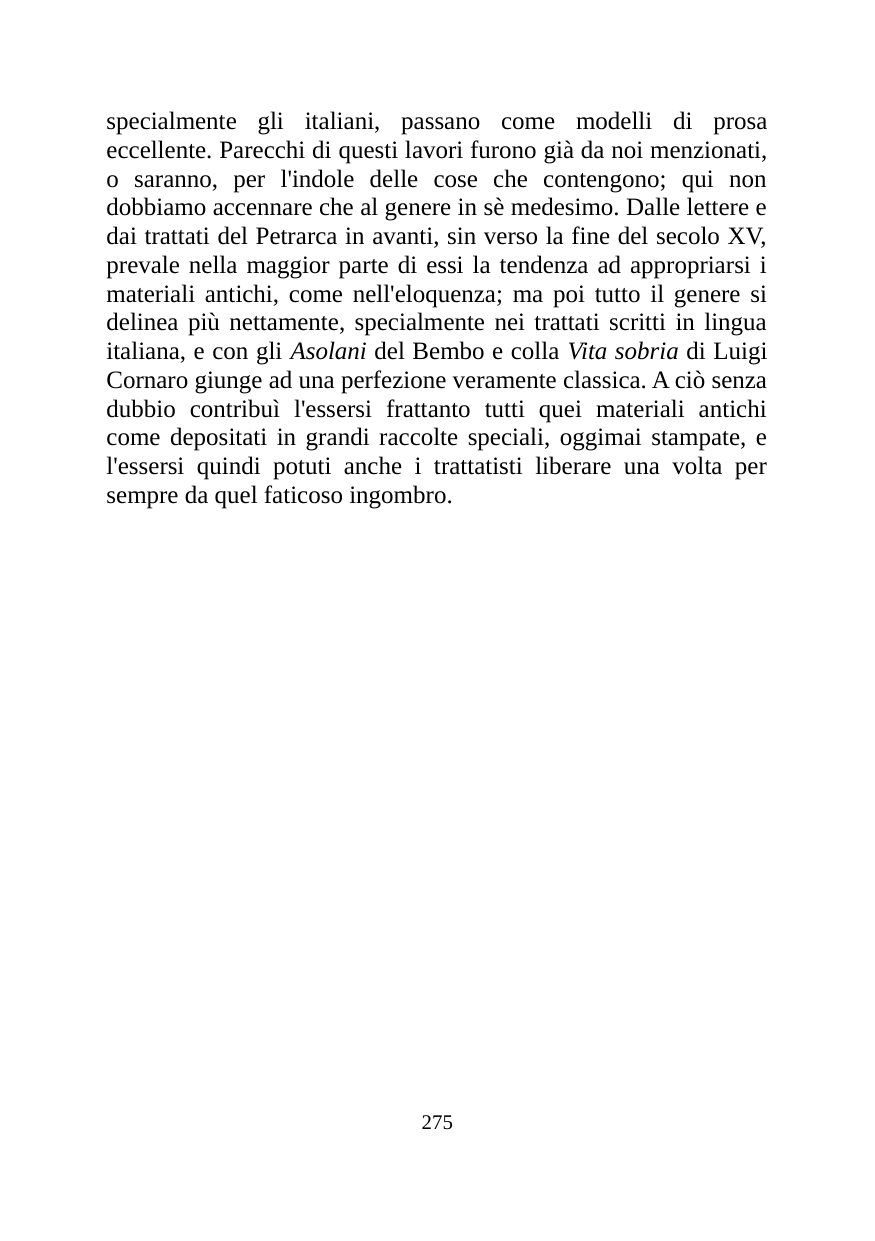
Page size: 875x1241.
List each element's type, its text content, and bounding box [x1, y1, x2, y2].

text specialmente gli italiani, passano come modelli di prosa eccellente. Parecchi di questi lavori furono già da noi menzionati, o saranno, per l'indole delle cose che contengono; qui non dobbiamo accennare che al genere in sè medesimo. Dalle lettere e dai trattati del Petrarca in avanti, sin verso la fine del secolo XV, prevale nella maggior parte di essi la tendenza ad appropriarsi i materiali antichi, come nell'eloquenza; ma poi tutto il genere si delinea più nettamente, specialmente nei trattati scritti in lingua italiana, e con gli Asolani del Bembo e colla Vita sobria di Luigi Cornaro giunge ad una perfezione veramente classica. A ciò senza dubbio contribuì l'essersi frattanto tutti quei materiali antichi come depositati in grandi raccolte speciali, oggimai stampate, e l'essersi quindi potuti anche i trattatisti liberare una volta per sempre da quel faticoso ingombro. [106, 106, 768, 509]
